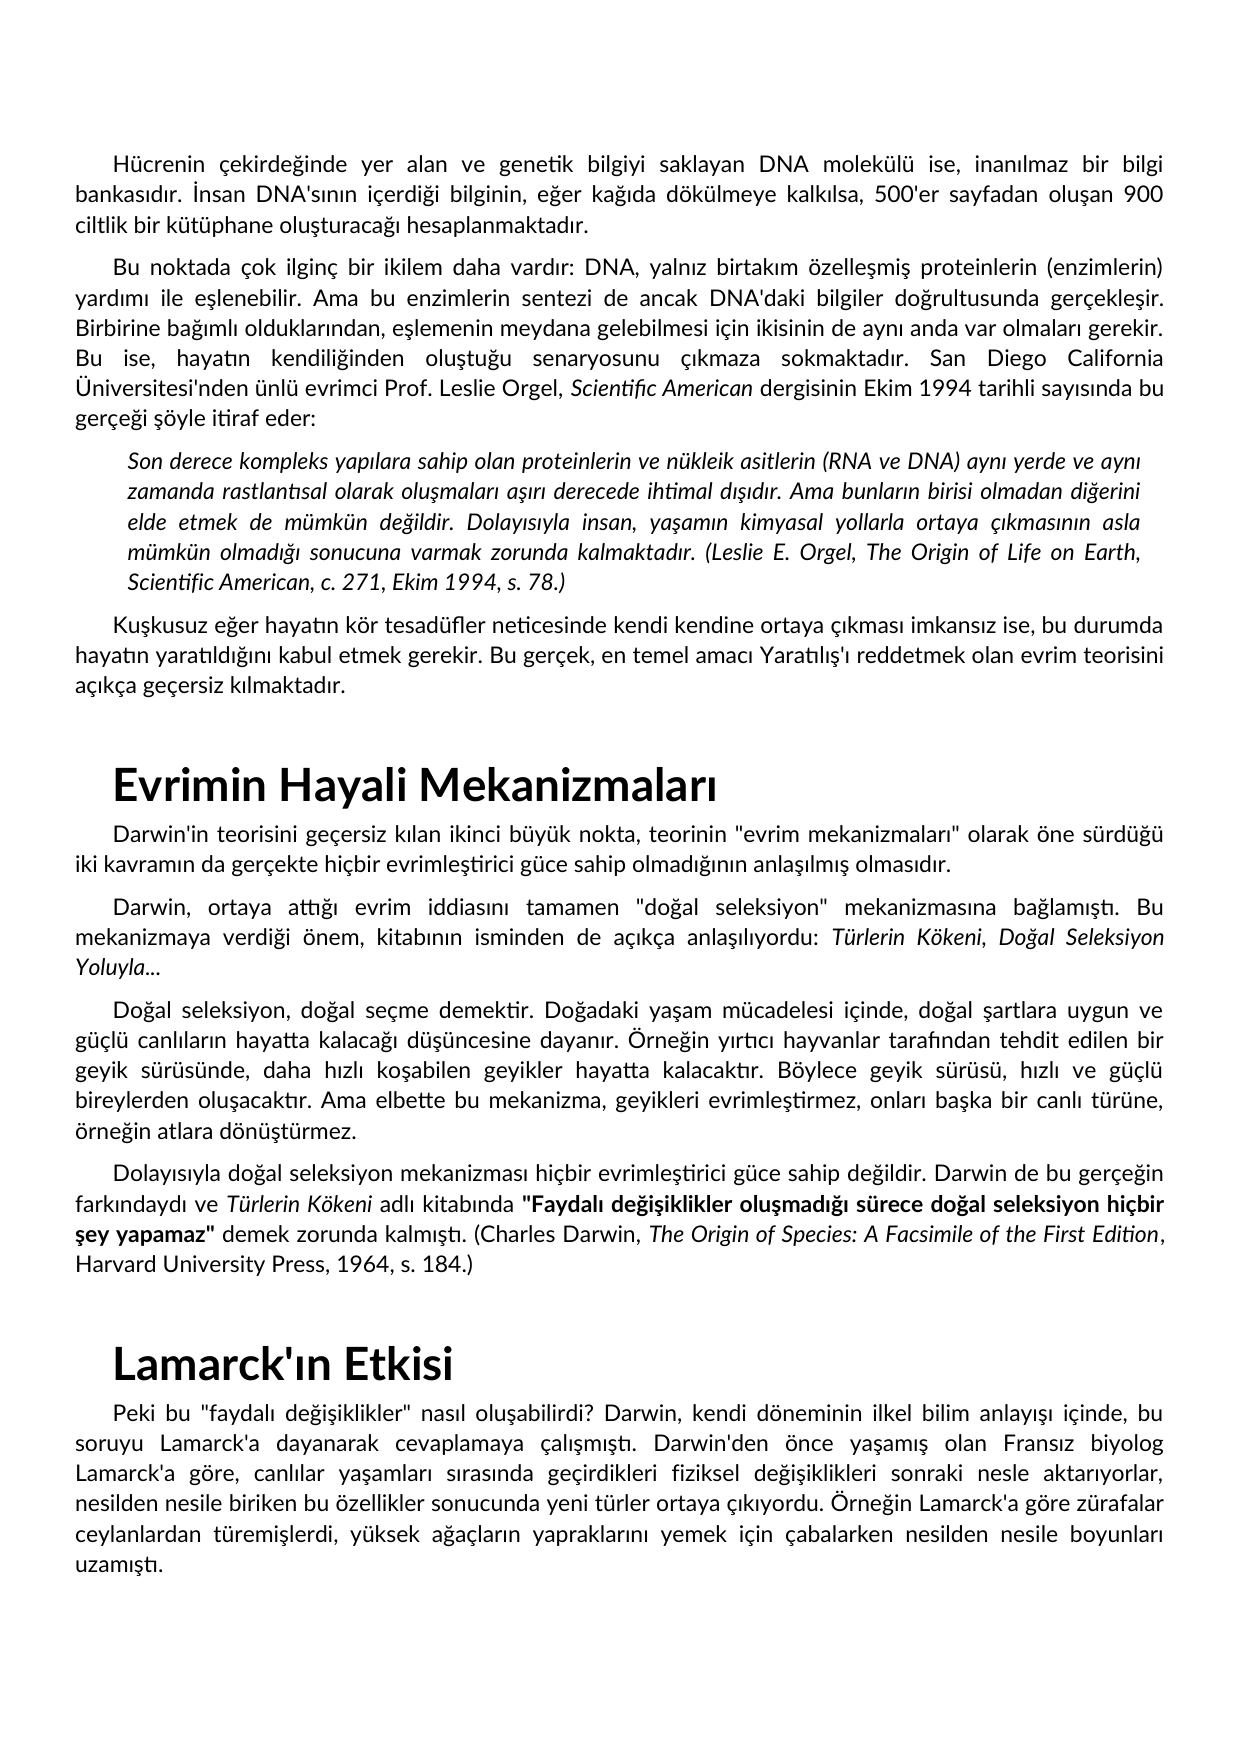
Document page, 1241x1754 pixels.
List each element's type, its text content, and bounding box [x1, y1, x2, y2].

text Dolayısıyla doğal seleksiyon mekanizması hiçbir evrimleştirici güce sahip değildir. Darwin de bu gerçeğin farkındaydı ve Türlerin Kökeni adlı kitabında "Faydalı değişiklikler oluşmadığı sürece doğal seleksiyon hiçbir şey yapamaz" demek zorunda kalmıştı. (Charles Darwin, The Origin of Species: A Facsimile of the First Edition, Harvard University Press, 1964, s. 184.) [75, 1159, 1165, 1277]
text Son derece kompleks yapılara sahip olan proteinlerin ve nükleik asitlerin (RNA ve DNA) aynı yerde ve aynı zamanda rastlantısal olarak oluşmaları aşırı derecede ihtimal dışıdır. Ama bunların birisi olmadan diğerini elde etmek de mümkün değildir. Dolayısıyla insan, yaşamın kimyasal yollarla ortaya çıkmasının asla mümkün olmadığı sonucuna varmak zorunda kalmaktadır. (Leslie E. Orgel, The Origin of Life on Earth, Scientific American, c. 271, Ekim 1994, s. 78.) [127, 447, 1143, 595]
text Peki bu "faydalı değişiklikler" nasıl oluşabilirdi? Darwin, kendi döneminin ilkel bilim anlayışı içinde, bu soruyu Lamarck'a dayanarak cevaplamaya çalışmıştı. Darwin'den önce yaşamış olan Fransız biyolog Lamarck'a göre, canlılar yaşamları sırasında geçirdikleri fiziksel değişiklikleri sonraki nesle aktarıyorlar, nesilden nesile biriken bu özellikler sonucunda yeni türler ortaya çıkıyordu. Örneğin Lamarck'a göre zürafalar ceylanlardan türemişlerdi, yüksek ağaçların yapraklarını yemek için çabalarken nesilden nesile boyunları uzamıştı. [75, 1398, 1165, 1577]
subtitle Evrimin Hayali Mekanizmaları [112, 756, 1165, 811]
text Doğal seleksiyon, doğal seçme demektir. Doğadaki yaşam mücadelesi içinde, doğal şartlara uygun ve güçlü canlıların hayatta kalacağı düşüncesine dayanır. Örneğin yırtıcı hayvanlar tarafından tehdit edilen bir geyik sürüsünde, daha hızlı koşabilen geyikler hayatta kalacaktır. Böylece geyik sürüsü, hızlı ve güçlü bireylerden oluşacaktır. Ama elbette bu mekanizma, geyikleri evrimleştirmez, onları başka bir canlı türüne, örneğin atlara dönüştürmez. [75, 996, 1165, 1144]
text Kuşkusuz eğer hayatın kör tesadüfler neticesinde kendi kendine ortaya çıkması imkansız ise, bu durumda hayatın yaratıldığını kabul etmek gerekir. Bu gerçek, en temel amacı Yaratılış'ı reddetmek olan evrim teorisini açıkça geçersiz kılmaktadır. [75, 610, 1165, 698]
text Hücrenin çekirdeğinde yer alan ve genetik bilgiyi saklayan DNA molekülü ise, inanılmaz bir bilgi bankasıdır. İnsan DNA'sının içerdiği bilginin, eğer kağıda dökülmeye kalkılsa, 500'er sayfadan oluşan 900 ciltlik bir kütüphane oluşturacağı hesaplanmaktadır. [75, 150, 1165, 238]
text Bu noktada çok ilginç bir ikilem daha vardır: DNA, yalnız birtakım özelleşmiş proteinlerin (enzimlerin) yardımı ile eşlenebilir. Ama bu enzimlerin sentezi de ancak DNA'daki bilgiler doğrultusunda gerçekleşir. Birbirine bağımlı olduklarından, eşlemenin meydana gelebilmesi için ikisinin de aynı anda var olmaları gerekir. Bu ise, hayatın kendiliğinden oluştuğu senaryosunu çıkmaza sokmaktadır. San Diego California Üniversitesi'nden ünlü evrimci Prof. Leslie Orgel, Scientific American dergisinin Ekim 1994 tarihli sayısında bu gerçeği şöyle itiraf eder: [75, 253, 1165, 432]
text Darwin'in teorisini geçersiz kılan ikinci büyük nokta, teorinin "evrim mekanizmaları" olarak öne sürdüğü iki kavramın da gerçekte hiçbir evrimleştirici güce sahip olmadığının anlaşılmış olmasıdır. [75, 819, 1165, 877]
text Darwin, ortaya attığı evrim iddiasını tamamen "doğal seleksiyon" mekanizmasına bağlamıştı. Bu mekanizmaya verdiği önem, kitabının isminden de açıkça anlaşılıyordu: Türlerin Kökeni, Doğal Seleksiyon Yoluyla... [75, 892, 1165, 980]
subtitle Lamarck'ın Etkisi [112, 1335, 1165, 1390]
